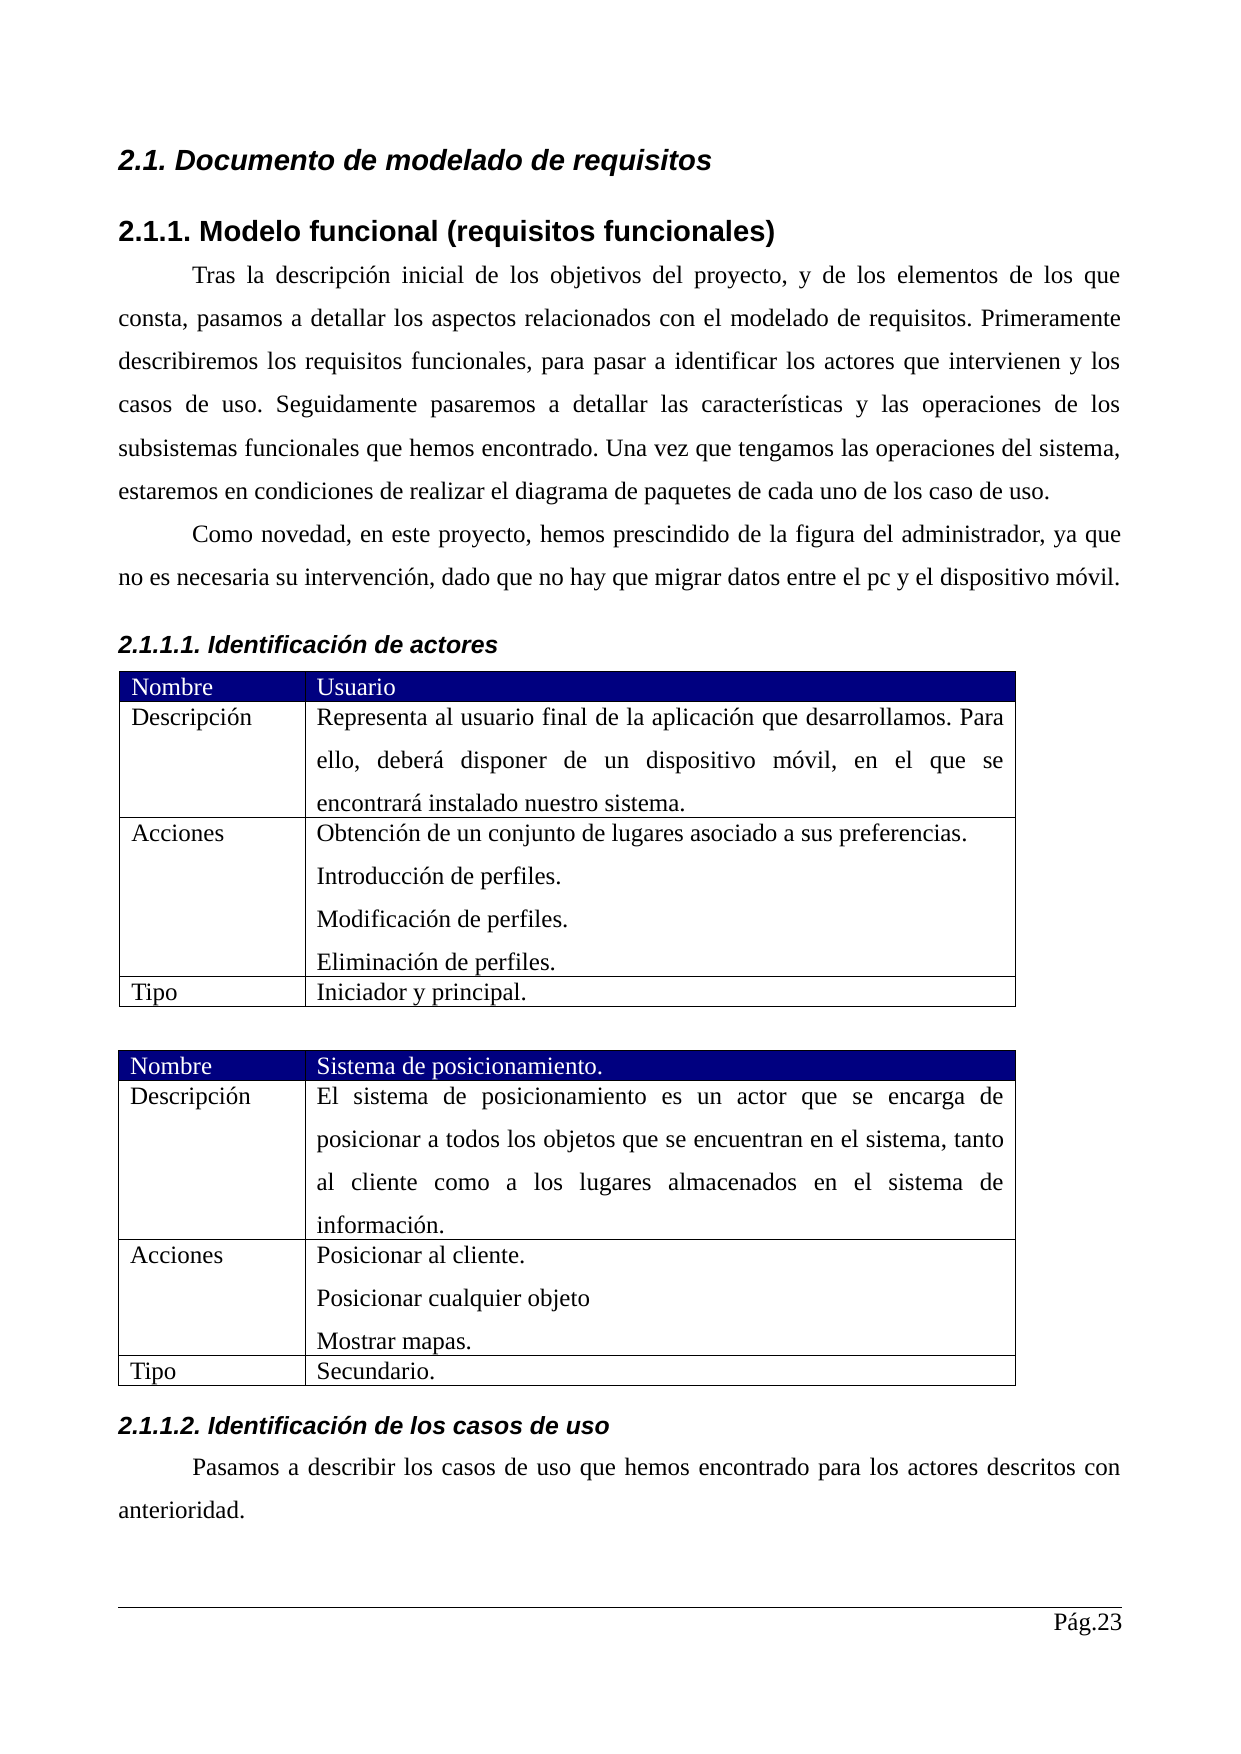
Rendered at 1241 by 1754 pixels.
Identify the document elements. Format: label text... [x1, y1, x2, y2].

table_header Sistema de posicionamiento. [306, 1051, 1015, 1080]
table_cell Posicionar al cliente. Posicionar cualquier objeto Mostrar mapas. [306, 1240, 1015, 1355]
table_cell Acciones [120, 818, 305, 976]
table_cell Representa al usuario final de la aplicación que desarrollamos. Para ello, deberá disponer de un dispositivo móvil, en el que se encontrará instalado nuestro sistema. [306, 702, 1015, 817]
table_cell Descripción [119, 1081, 305, 1239]
table_cell Obtención de un conjunto de lugares asociado a sus preferencias. Introducción de perfiles. Modificación de perfiles. Eliminación de perfiles. [306, 818, 1015, 976]
table_cell El sistema de posicionamiento es un actor que se encarga de posicionar a todos los objetos que se encuentran en el sistema, tanto al cliente como a los lugares almacenados en el sistema de información. [306, 1081, 1015, 1239]
text Pasamos a describir los casos de uso que hemos encontrado para los actores descritos con anterioridad. [118, 1452, 1122, 1524]
table_header Nombre [119, 1051, 305, 1080]
table_cell Secundario. [306, 1356, 1015, 1385]
table_cell Tipo [120, 977, 305, 1006]
subtitle 2.1.1. Modelo funcional (requisitos funcionales) [118, 214, 1122, 248]
subtitle 2.1.1.2. Identificación de los casos de uso [118, 1411, 1122, 1439]
table_cell Iniciador y principal. [306, 977, 1015, 1006]
text Tras la descripción inicial de los objetivos del proyecto, y de los elementos de los que consta, pasamos a detallar los aspectos relacionados con el modelado de requisitos. Primeramente describiremos los requisitos funcionales, para pasar a identificar los actores que intervienen y los casos de uso. Seguidamente pasaremos a detallar las características y las operaciones de los subsistemas funcionales que hemos encontrado. Una vez que tengamos las operaciones del sistema, estaremos en condiciones de realizar el diagrama de paquetes de cada uno de los caso de uso. [118, 260, 1122, 504]
table_header Nombre [120, 672, 305, 701]
table_cell Acciones [119, 1240, 305, 1355]
text Como novedad, en este proyecto, hemos prescindido de la figura del administrador, ya que no es necesaria su intervención, dado que no hay que migrar datos entre el pc y el dispositivo móvil. [118, 519, 1122, 591]
table_cell Descripción [120, 702, 305, 817]
subtitle 2.1. Documento de modelado de requisitos [118, 143, 1122, 177]
table_cell Tipo [119, 1356, 305, 1385]
subtitle 2.1.1.1. Identificación de actores [118, 630, 1122, 659]
table_header Usuario [306, 672, 1015, 701]
